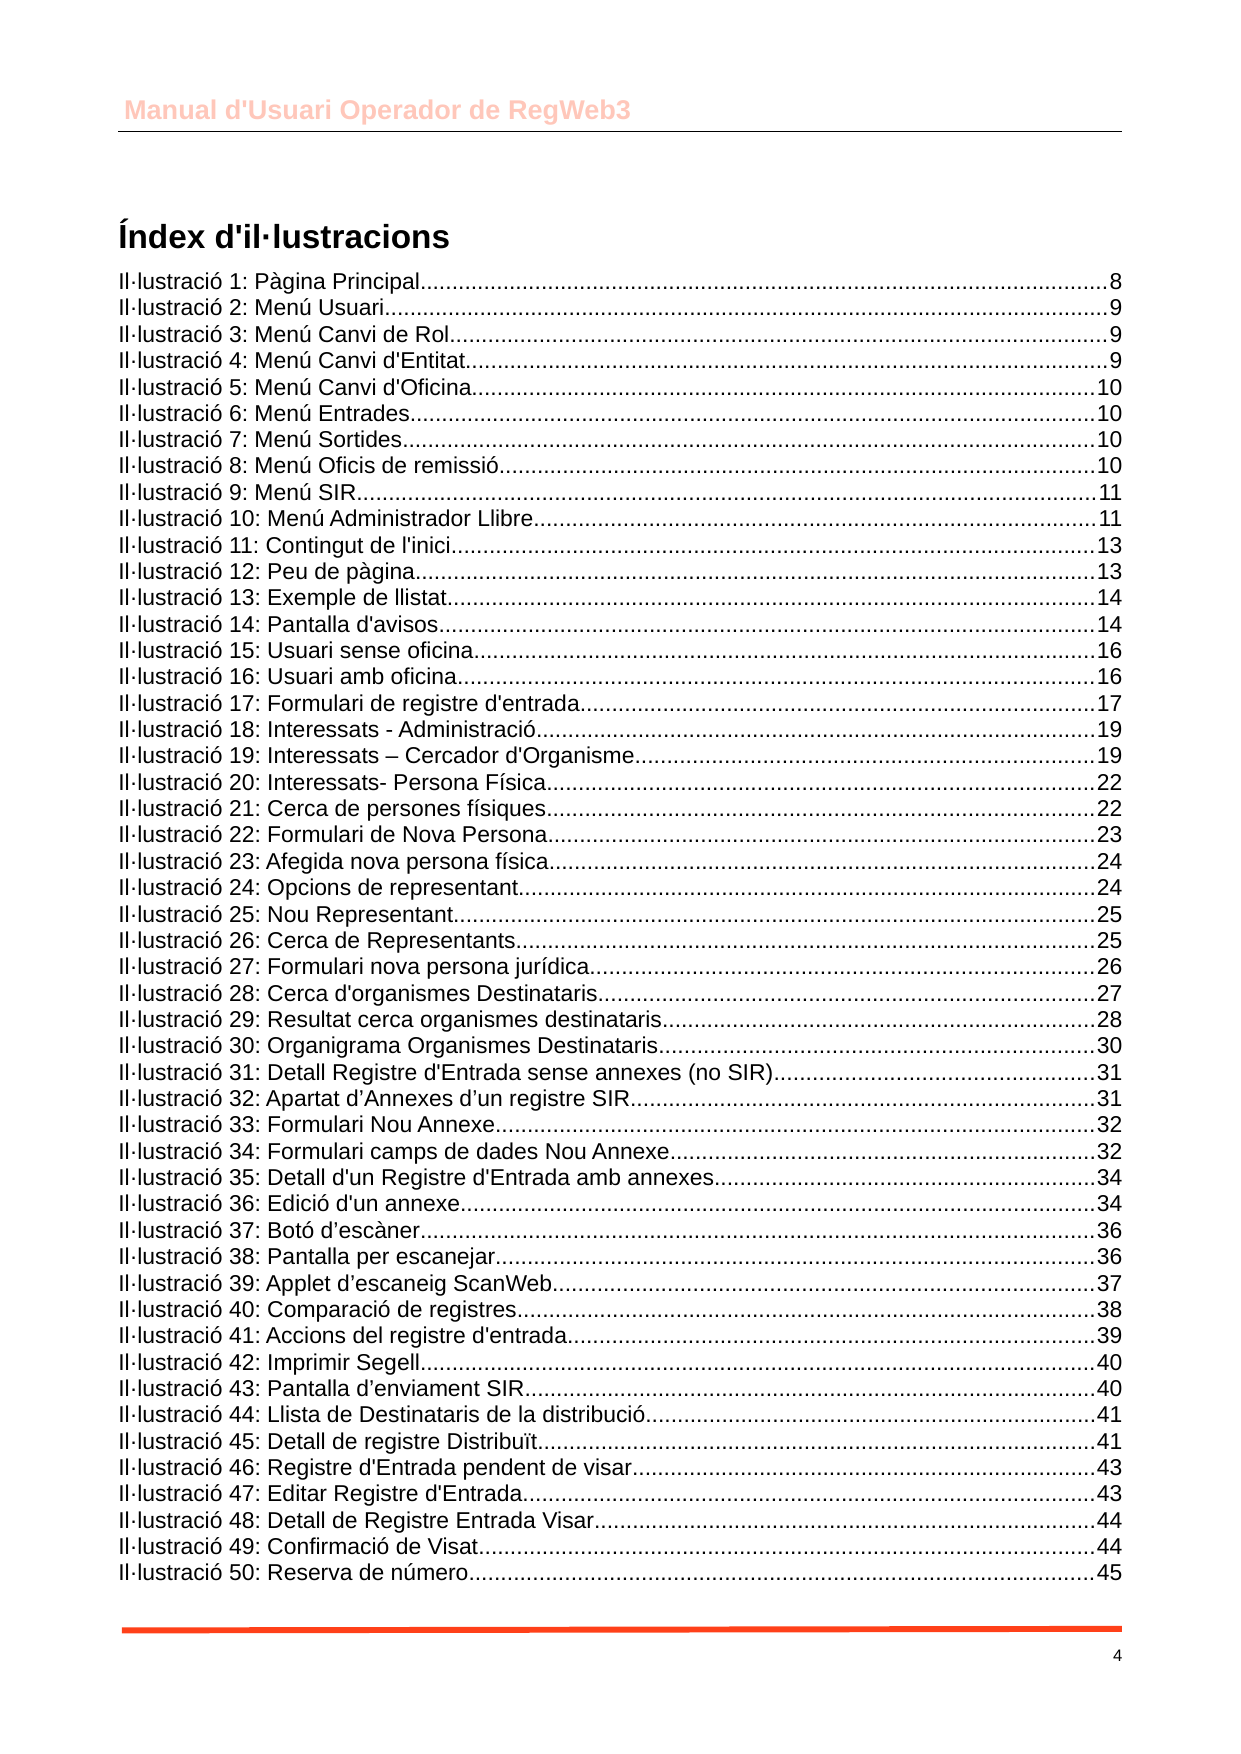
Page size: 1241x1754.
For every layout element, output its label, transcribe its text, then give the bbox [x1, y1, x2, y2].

text Il·lustració 34: Formulari camps de dades Nou Annexe 32 [118, 1138, 1122, 1164]
text Il·lustració 28: Cerca d'organismes Destinataris 27 [118, 979, 1122, 1006]
text Il·lustració 30: Organigrama Organismes Destinataris 30 [118, 1032, 1122, 1059]
text Il·lustració 25: Nou Representant 25 [118, 901, 1122, 927]
text Il·lustració 16: Usuari amb oficina 16 [118, 663, 1122, 690]
text Il·lustració 19: Interessats – Cercador d'Organisme 19 [118, 742, 1122, 769]
text Il·lustració 44: Llista de Destinataris de la distribució 41 [118, 1401, 1122, 1428]
text Il·lustració 32: Apartat d’Annexes d’un registre SIR 31 [118, 1085, 1122, 1111]
text Il·lustració 1: Pàgina Principal 8 [118, 268, 1122, 294]
text Il·lustració 37: Botó d’escàner 36 [118, 1217, 1122, 1243]
text Il·lustració 27: Formulari nova persona jurídica 26 [118, 953, 1122, 979]
text Il·lustració 10: Menú Administrador Llibre 11 [118, 505, 1122, 532]
text Il·lustració 23: Afegida nova persona física 24 [118, 848, 1122, 874]
text Il·lustració 26: Cerca de Representants 25 [118, 927, 1122, 953]
text Il·lustració 39: Applet d’escaneig ScanWeb 37 [118, 1269, 1122, 1296]
text Il·lustració 3: Menú Canvi de Rol 9 [118, 321, 1122, 347]
text Il·lustració 20: Interessats- Persona Física 22 [118, 769, 1122, 795]
text Il·lustració 29: Resultat cerca organismes destinataris 28 [118, 1006, 1122, 1032]
text Il·lustració 46: Registre d'Entrada pendent de visar 43 [118, 1454, 1122, 1480]
text Il·lustració 12: Peu de pàgina 13 [118, 558, 1122, 584]
text Il·lustració 6: Menú Entrades 10 [118, 400, 1122, 426]
text Il·lustració 21: Cerca de persones físiques 22 [118, 795, 1122, 821]
text Il·lustració 8: Menú Oficis de remissió 10 [118, 452, 1122, 479]
text Il·lustració 38: Pantalla per escanejar 36 [118, 1243, 1122, 1269]
text Il·lustració 40: Comparació de registres 38 [118, 1296, 1122, 1322]
text Il·lustració 7: Menú Sortides 10 [118, 426, 1122, 452]
text Il·lustració 45: Detall de registre Distribuït 41 [118, 1428, 1122, 1454]
text Il·lustració 50: Reserva de número 45 [118, 1559, 1122, 1586]
text Il·lustració 42: Imprimir Segell 40 [118, 1348, 1122, 1375]
text Il·lustració 48: Detall de Registre Entrada Visar 44 [118, 1507, 1122, 1533]
text Il·lustració 18: Interessats - Administració 19 [118, 716, 1122, 742]
text Il·lustració 22: Formulari de Nova Persona 23 [118, 821, 1122, 848]
text Il·lustració 41: Accions del registre d'entrada 39 [118, 1322, 1122, 1348]
text Il·lustració 2: Menú Usuari 9 [118, 294, 1122, 321]
text Il·lustració 31: Detall Registre d'Entrada sense annexes (no SIR) 31 [118, 1059, 1122, 1085]
text Il·lustració 33: Formulari Nou Annexe 32 [118, 1111, 1122, 1138]
text Il·lustració 35: Detall d'un Registre d'Entrada amb annexes 34 [118, 1164, 1122, 1190]
text Il·lustració 14: Pantalla d'avisos 14 [118, 611, 1122, 637]
text Il·lustració 49: Confirmació de Visat 44 [118, 1533, 1122, 1559]
text Il·lustració 47: Editar Registre d'Entrada. 43 [118, 1480, 1122, 1507]
text Il·lustració 15: Usuari sense oficina 16 [118, 637, 1122, 663]
text Il·lustració 13: Exemple de llistat 14 [118, 584, 1122, 611]
text Il·lustració 9: Menú SIR 11 [118, 479, 1122, 505]
text Il·lustració 4: Menú Canvi d'Entitat 9 [118, 347, 1122, 373]
text Il·lustració 24: Opcions de representant 24 [118, 874, 1122, 901]
subtitle Índex d'il·lustracions [118, 217, 1122, 256]
text Il·lustració 43: Pantalla d’enviament SIR 40 [118, 1375, 1122, 1401]
text Il·lustració 5: Menú Canvi d'Oficina 10 [118, 373, 1122, 400]
text Il·lustració 17: Formulari de registre d'entrada 17 [118, 690, 1122, 716]
text Il·lustració 11: Contingut de l'inici 13 [118, 532, 1122, 558]
text Il·lustració 36: Edició d'un annexe 34 [118, 1190, 1122, 1217]
